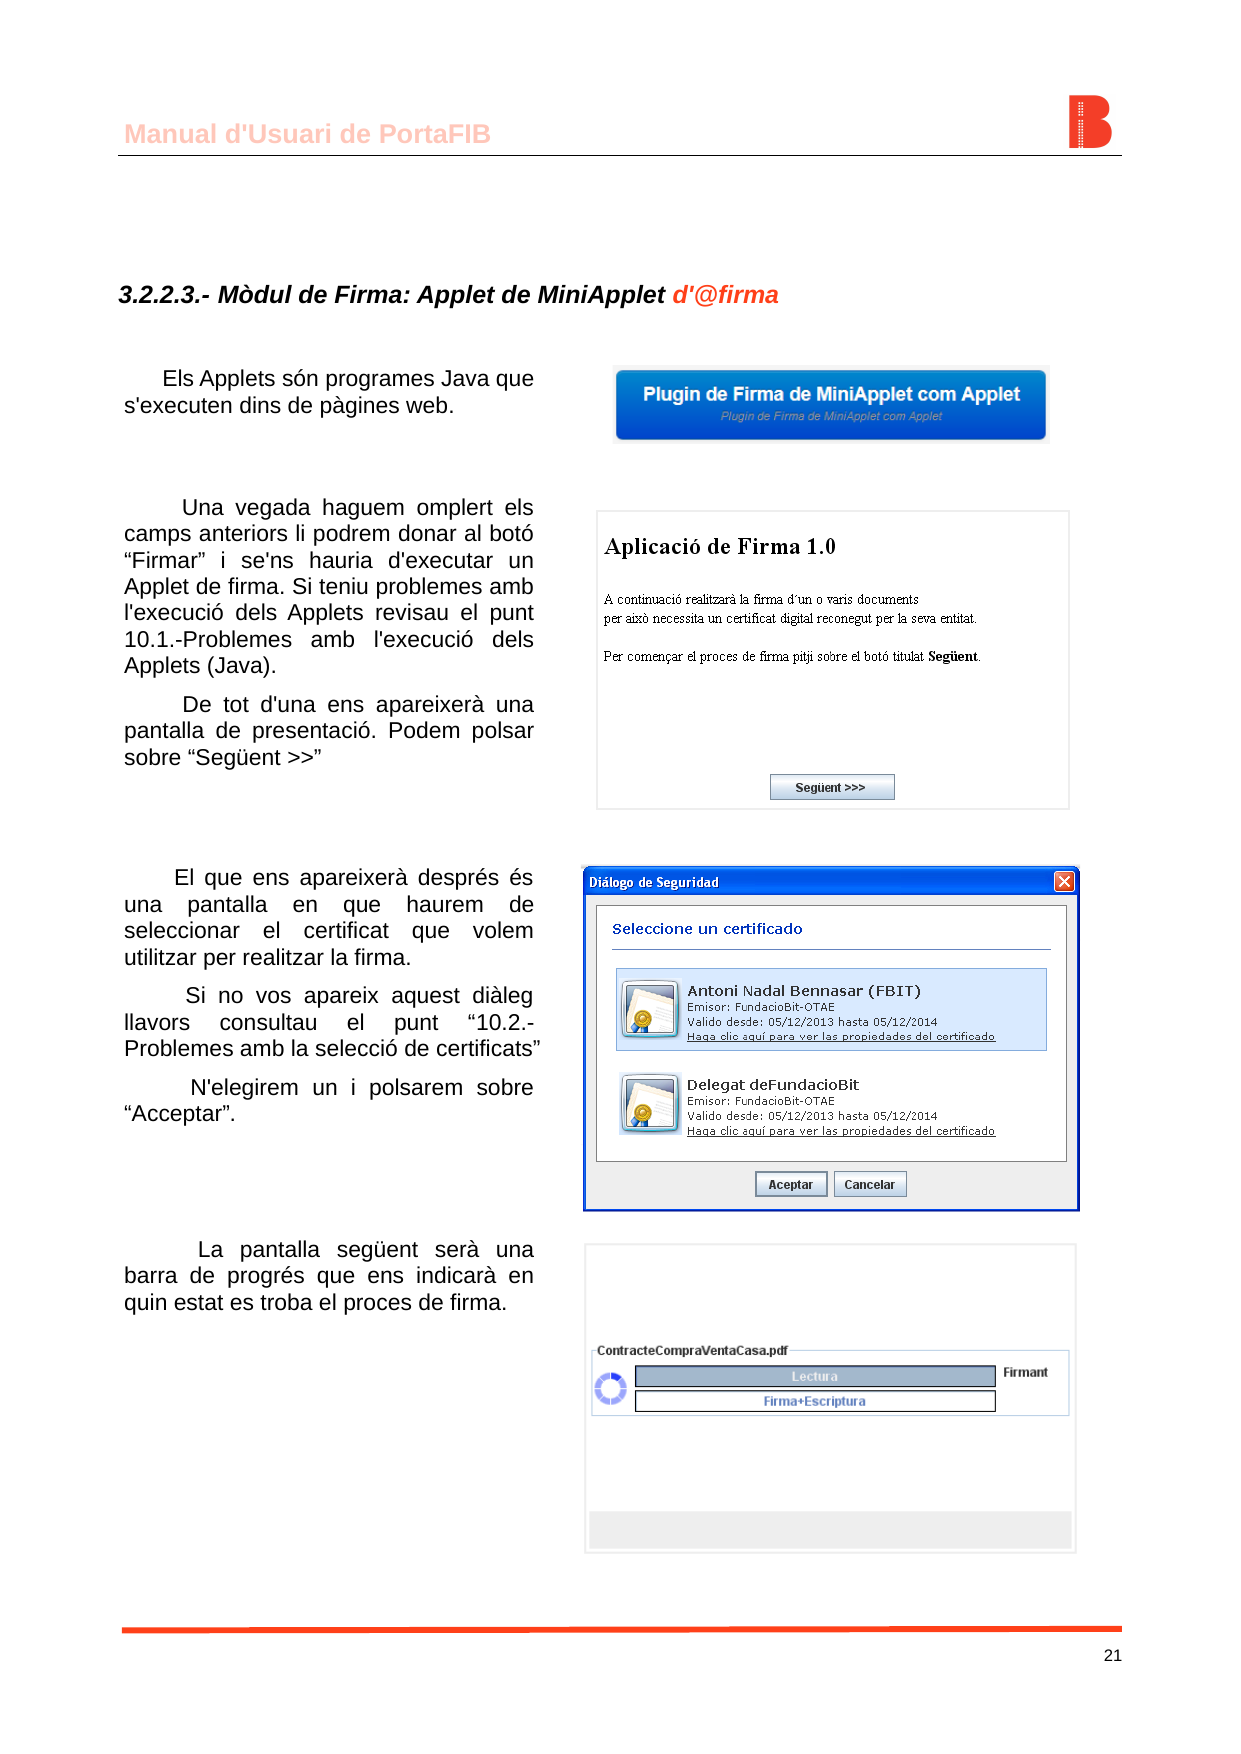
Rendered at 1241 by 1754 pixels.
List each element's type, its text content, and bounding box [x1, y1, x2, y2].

table_cell El que ens apareixerà després és una pantalla en que haurem de seleccionar el certificat que volem utilitzar per realitzar la firma. Si no vos apareix aquest diàleg llavors consultau el punt “10.2.-Problemes amb la selecció de certificats” N'elegirem un i polsarem sobre “Acceptar”. [118, 859, 540, 1230]
table_cell [540, 1230, 1122, 1578]
picture [612, 365, 1050, 444]
picture [579, 1236, 1083, 1560]
table_cell La pantalla següent serà una barra de progrés que ens indicarà en quin estat es troba el proces de firma. [118, 1230, 540, 1578]
picture [580, 864, 1081, 1212]
table_cell [540, 859, 1122, 1230]
picture [582, 493, 1080, 814]
subtitle Mòdul de Firma: Applet de MiniApplet d'@firma [118, 279, 1122, 308]
table_header Els Applets són programes Java que s'executen dins de pàgines web. [118, 360, 540, 488]
table_cell Una vegada haguem omplert els camps anteriors li podrem donar al botó “Firmar” i se'ns hauria d'executar un Applet de firma. Si teniu problemes amb l'execució dels Applets revisau el punt 10.1.-Problemes amb l'execució dels Applets (Java). De tot d'una ens apareixerà una pantalla de presentació. Podem polsar sobre “Següent >>” [118, 488, 540, 859]
table_header [540, 360, 1122, 488]
table_cell [540, 488, 1122, 859]
picture [1063, 94, 1117, 150]
